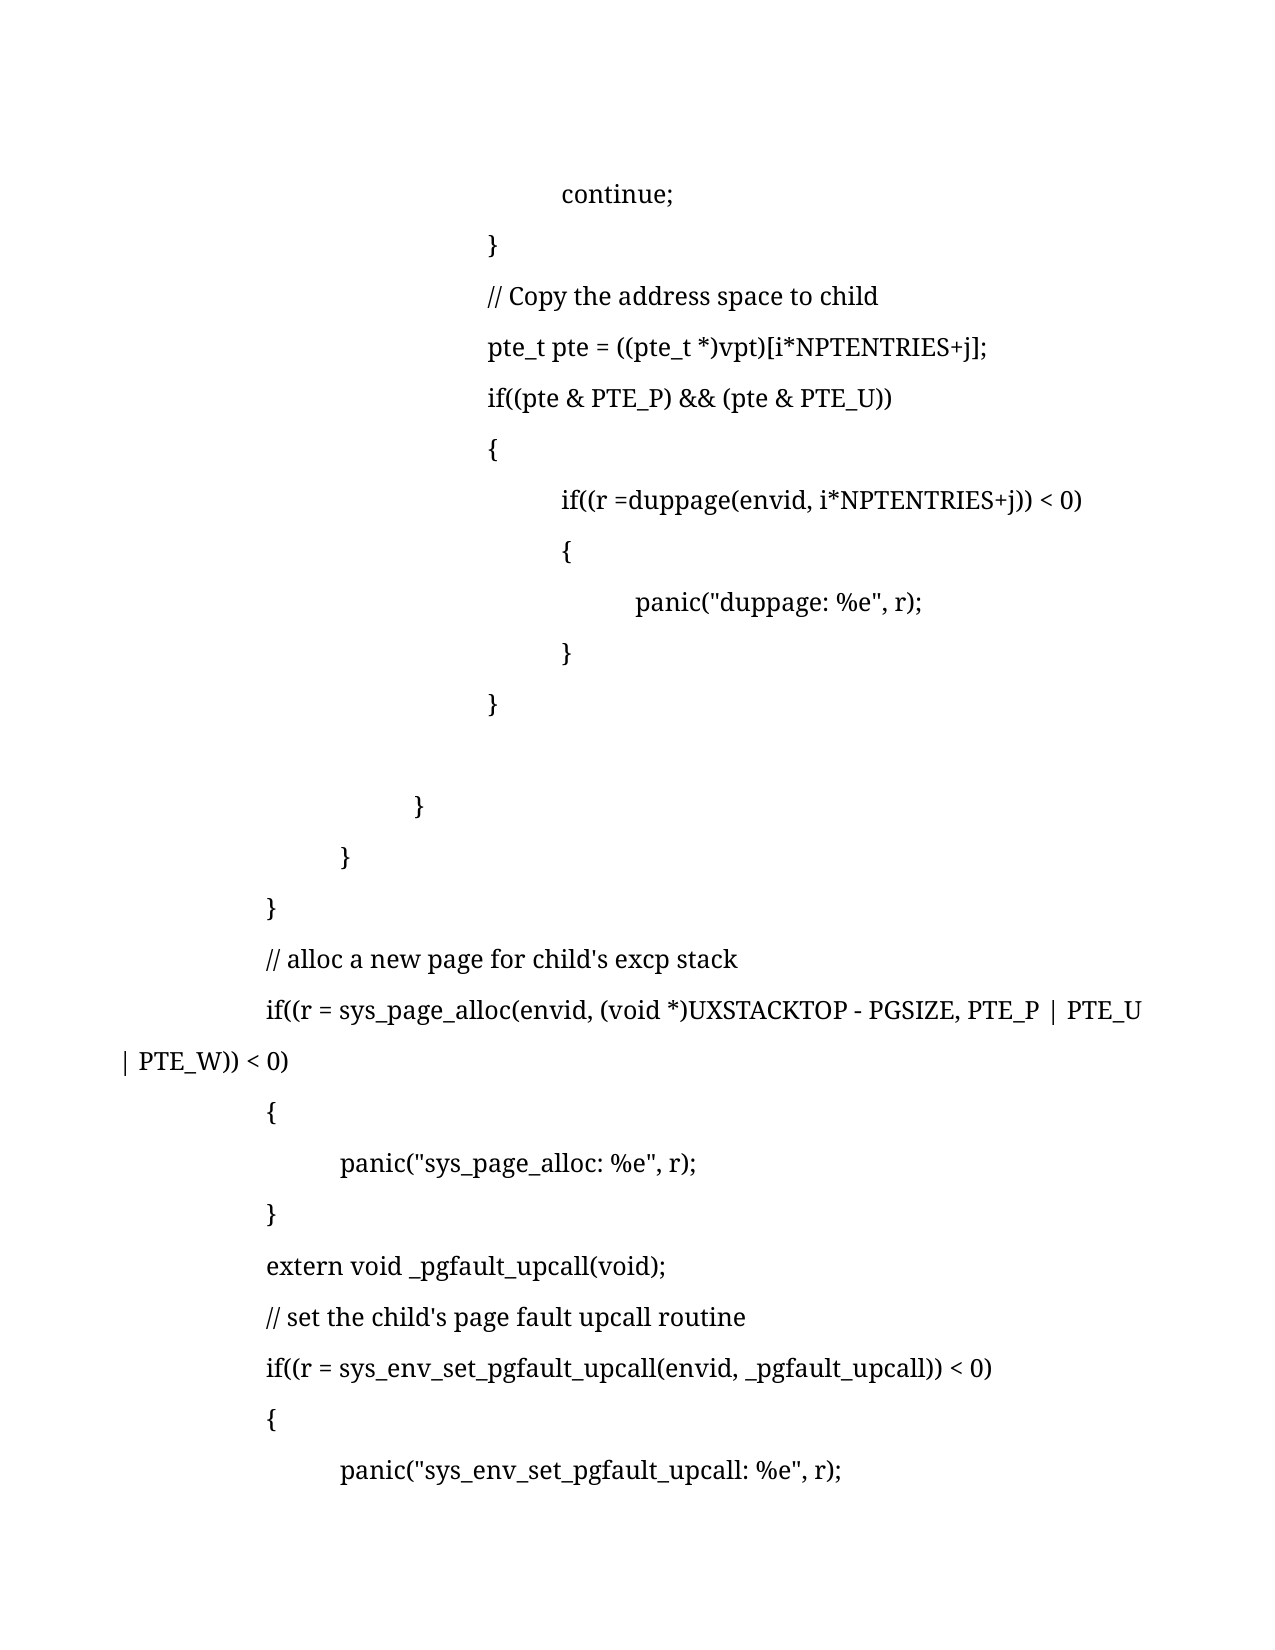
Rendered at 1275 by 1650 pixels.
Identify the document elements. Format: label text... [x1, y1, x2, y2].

text { [118, 1095, 1157, 1129]
text panic("sys_page_alloc: %e", r); [118, 1146, 1157, 1180]
text // alloc a new page for child's excp stack [118, 942, 1157, 976]
text } [118, 789, 1157, 823]
text // Copy the address space to child [118, 278, 1157, 312]
text if((r =duppage(envid, i*NPTENTRIES+j)) < 0) [118, 483, 1157, 517]
text continue; [118, 176, 1157, 210]
text panic("duppage: %e", r); [118, 585, 1157, 619]
text panic("sys_env_set_pgfault_upcall: %e", r); [118, 1452, 1157, 1486]
text if((r = sys_env_set_pgfault_upcall(envid, _pgfault_upcall)) < 0) [118, 1350, 1157, 1384]
text } [118, 227, 1157, 261]
text } [118, 840, 1157, 874]
text } [118, 1197, 1157, 1231]
text // set the child's page fault upcall routine [118, 1299, 1157, 1333]
text } [118, 636, 1157, 670]
text { [118, 432, 1157, 466]
text if((pte & PTE_P) && (pte & PTE_U)) [118, 381, 1157, 414]
text pte_t pte = ((pte_t *)vpt)[i*NPTENTRIES+j]; [118, 329, 1157, 363]
text if((r = sys_page_alloc(envid, (void *)UXSTACKTOP - PGSIZE, PTE_P | PTE_U | PTE_W)) < 0) [118, 993, 1157, 1078]
text } [118, 687, 1157, 721]
text } [118, 891, 1157, 925]
text extern void _pgfault_upcall(void); [118, 1248, 1157, 1282]
text { [118, 1401, 1157, 1435]
text { [118, 534, 1157, 568]
